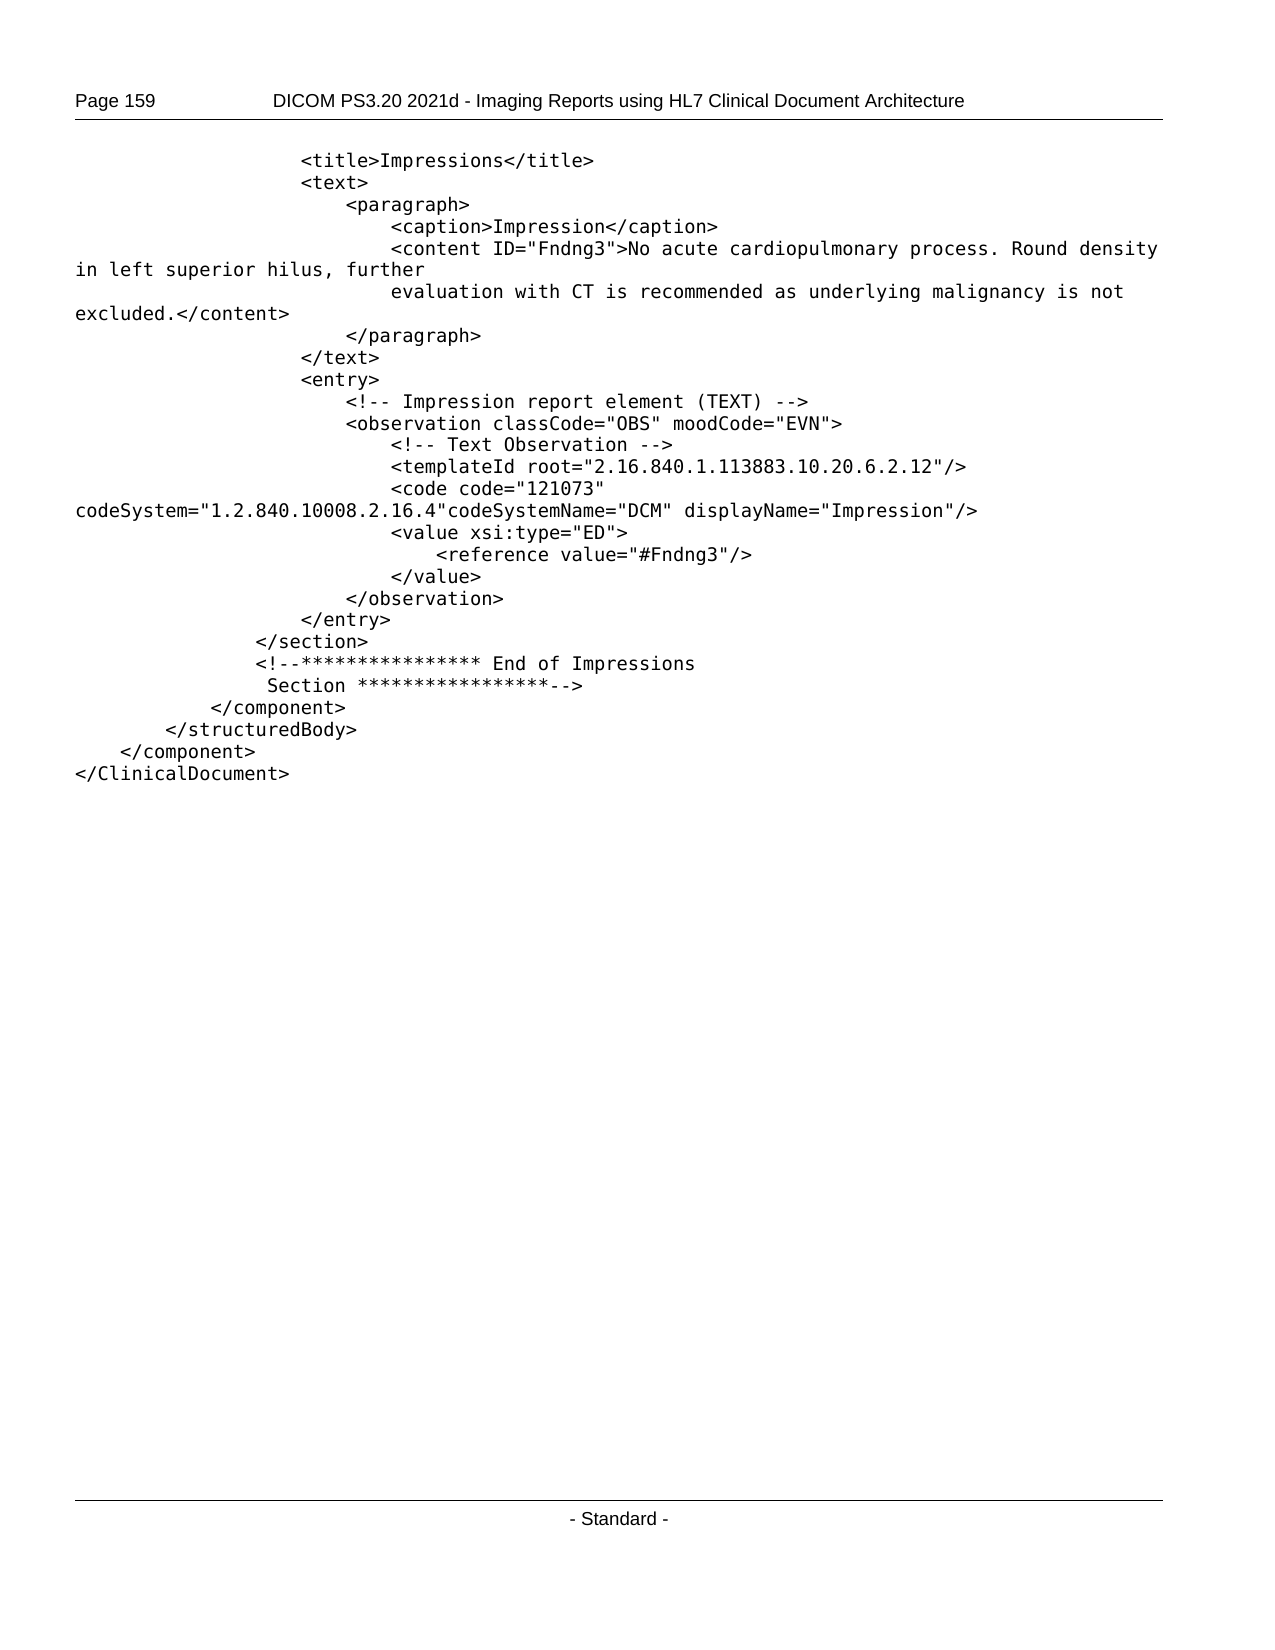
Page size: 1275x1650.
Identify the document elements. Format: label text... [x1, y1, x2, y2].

text <title>Impressions</title> <text> <paragraph> <caption>Impression</caption> <content ID="Fndng3">No acute cardiopulmonary process. Round density in left superior hilus, further evaluation with CT is recommended as underlying malignancy is not excluded.</content> </paragraph> </text> <entry> <!-- Impression report element (TEXT) --> <observation classCode="OBS" moodCode="EVN"> <!-- Text Observation --> <templateId root="2.16.840.1.113883.10.20.6.2.12"/> <code code="121073" codeSystem="1.2.840.10008.2.16.4"codeSystemName="DCM" displayName="Impression"/> <value xsi:type="ED"> <reference value="#Fndng3"/> </value> </observation> </entry> </section> <!--**************** End of Impressions Section *****************--> </component> </structuredBody> </component> </ClinicalDocument> [75, 150, 1162, 784]
